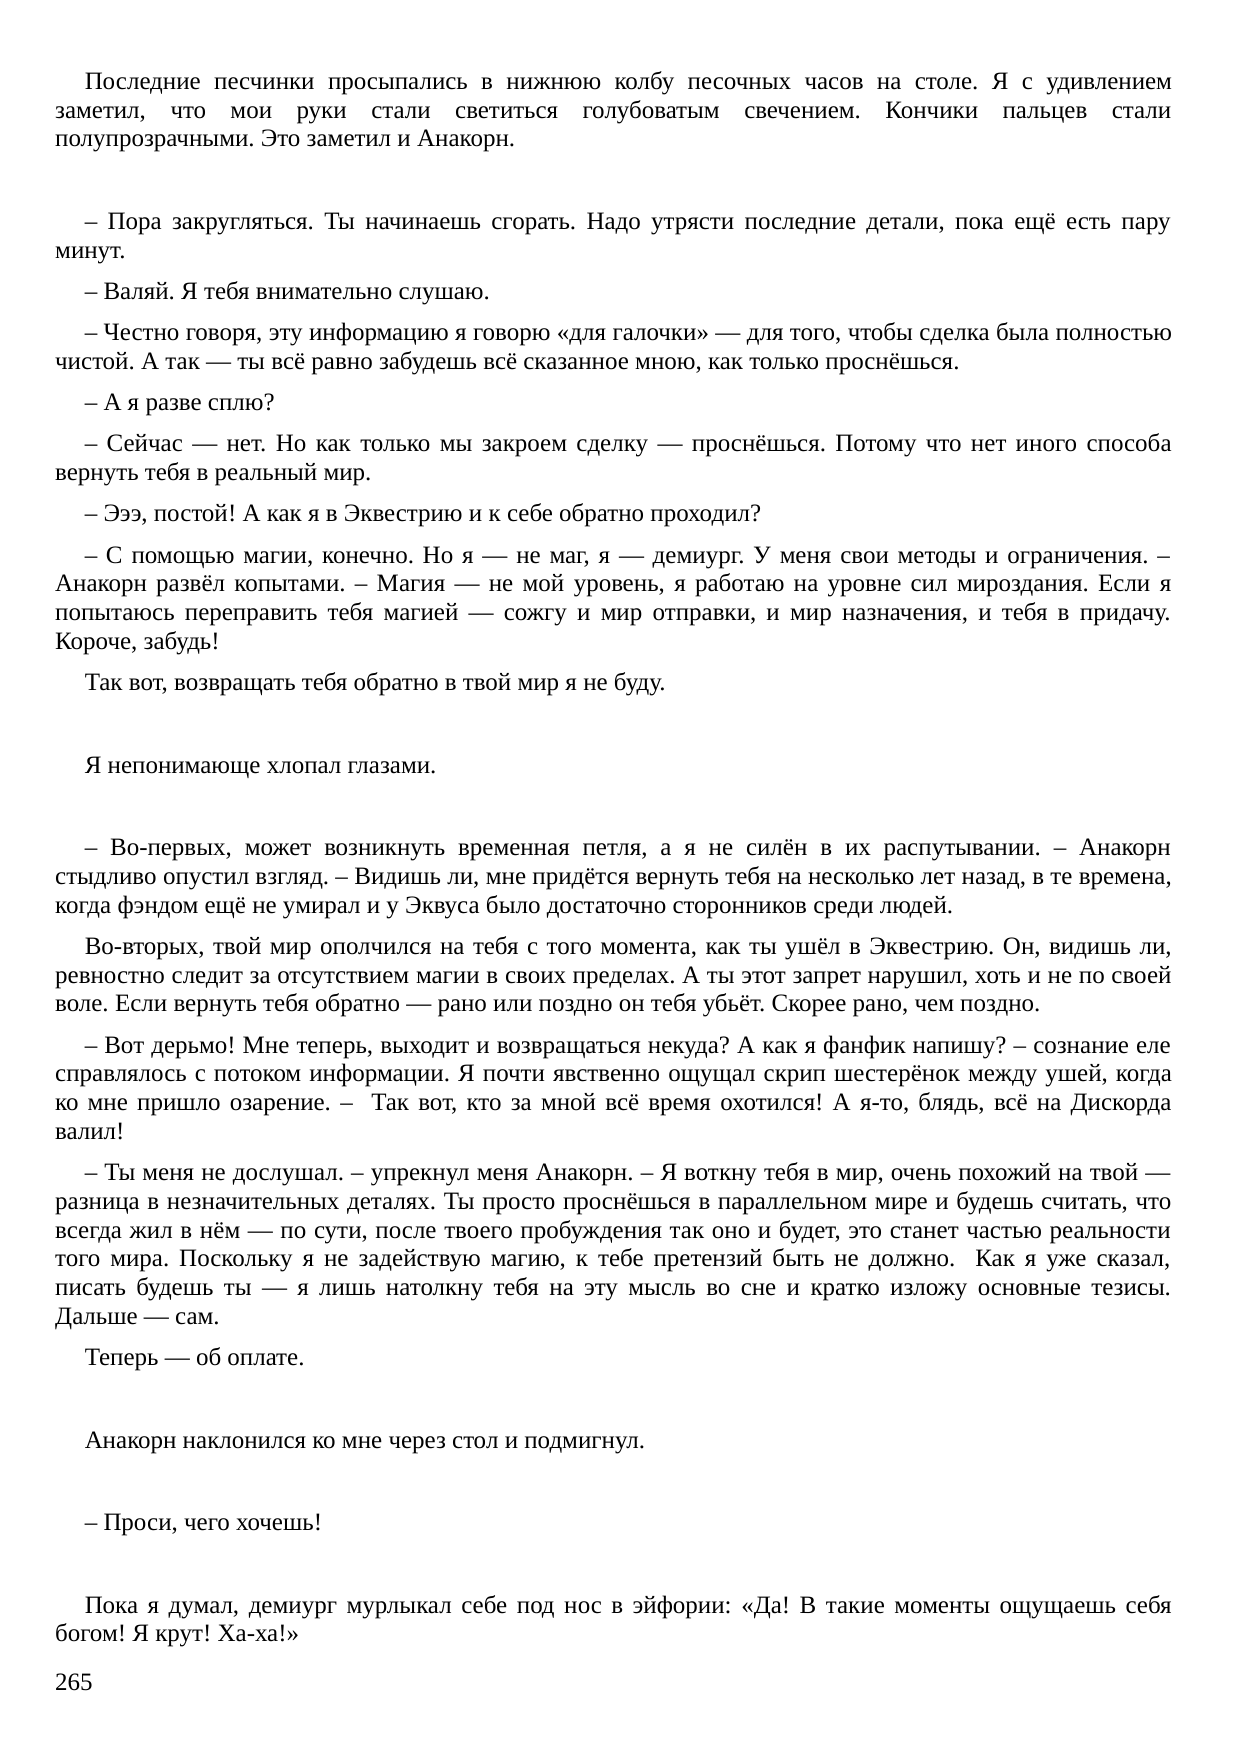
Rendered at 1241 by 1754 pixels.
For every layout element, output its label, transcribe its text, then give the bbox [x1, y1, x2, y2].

text – Сейчас — нет. Но как только мы закроем сделку — проснёшься. Потому что нет иного способа вернуть тебя в реальный мир. [55, 428, 1173, 486]
text – Во-первых, может возникнуть временная петля, а я не силён в их распутывании. – Анакорн стыдливо опустил взгляд. – Видишь ли, мне придётся вернуть тебя на несколько лет назад, в те времена, когда фэндом ещё не умирал и у Эквуса было достаточно сторонников среди людей. [55, 832, 1173, 918]
text Теперь — об оплате. [55, 1342, 1173, 1371]
text Последние песчинки просыпались в нижнюю колбу песочных часов на столе. Я с удивлением заметил, что мои руки стали светиться голубоватым свечением. Кончики пальцев стали полупрозрачными. Это заметил и Анакорн. [55, 66, 1173, 152]
text Анакорн наклонился ко мне через стол и подмигнул. [55, 1425, 1173, 1453]
text Я непонимающе хлопал глазами. [55, 750, 1173, 778]
text – Честно говоря, эту информацию я говорю «для галочки» — для того, чтобы сделка была полностью чистой. А так — ты всё равно забудешь всё сказанное мною, как только проснёшься. [55, 317, 1173, 375]
text – Эээ, постой! А как я в Эквестрию и к себе обратно проходил? [55, 498, 1173, 527]
text – Пора закругляться. Ты начинаешь сгорать. Надо утрясти последние детали, пока ещё есть пару минут. [55, 206, 1173, 263]
text – Проси, чего хочешь! [55, 1507, 1173, 1536]
text Пока я думал, демиург мурлыкал себе под нос в эйфории: «Да! В такие моменты ощущаешь себя богом! Я крут! Ха-ха!» [55, 1590, 1173, 1647]
text Так вот, возвращать тебя обратно в твой мир я не буду. [55, 667, 1173, 696]
text – Ты меня не дослушал. – упрекнул меня Анакорн. – Я воткну тебя в мир, очень похожий на твой — разница в незначительных деталях. Ты просто проснёшься в параллельном мире и будешь считать, что всегда жил в нём — по сути, после твоего пробуждения так оно и будет, это станет частью реальности того мира. Поскольку я не задействую магию, к тебе претензий быть не должно. Как я уже сказал, писать будешь ты — я лишь натолкну тебя на эту мысль во сне и кратко изложу основные тезисы. Дальше — сам. [55, 1157, 1173, 1330]
text – А я разве сплю? [55, 387, 1173, 416]
text – С помощью магии, конечно. Но я — не маг, я — демиург. У меня свои методы и ограничения. – Анакорн развёл копытами. – Магия — не мой уровень, я работаю на уровне сил мироздания. Если я попытаюсь переправить тебя магией — сожгу и мир отправки, и мир назначения, и тебя в придачу. Короче, забудь! [55, 540, 1173, 655]
text – Валяй. Я тебя внимательно слушаю. [55, 276, 1173, 305]
text Во-вторых, твой мир ополчился на тебя с того момента, как ты ушёл в Эквестрию. Он, видишь ли, ревностно следит за отсутствием магии в своих пределах. А ты этот запрет нарушил, хоть и не по своей воле. Если вернуть тебя обратно — рано или поздно он тебя убьёт. Скорее рано, чем поздно. [55, 931, 1173, 1017]
text – Вот дерьмо! Мне теперь, выходит и возвращаться некуда? А как я фанфик напишу? – сознание еле справлялось с потоком информации. Я почти явственно ощущал скрип шестерёнок между ушей, когда ко мне пришло озарение. – Так вот, кто за мной всё время охотился! А я-то, блядь, всё на Дискорда валил! [55, 1030, 1173, 1145]
